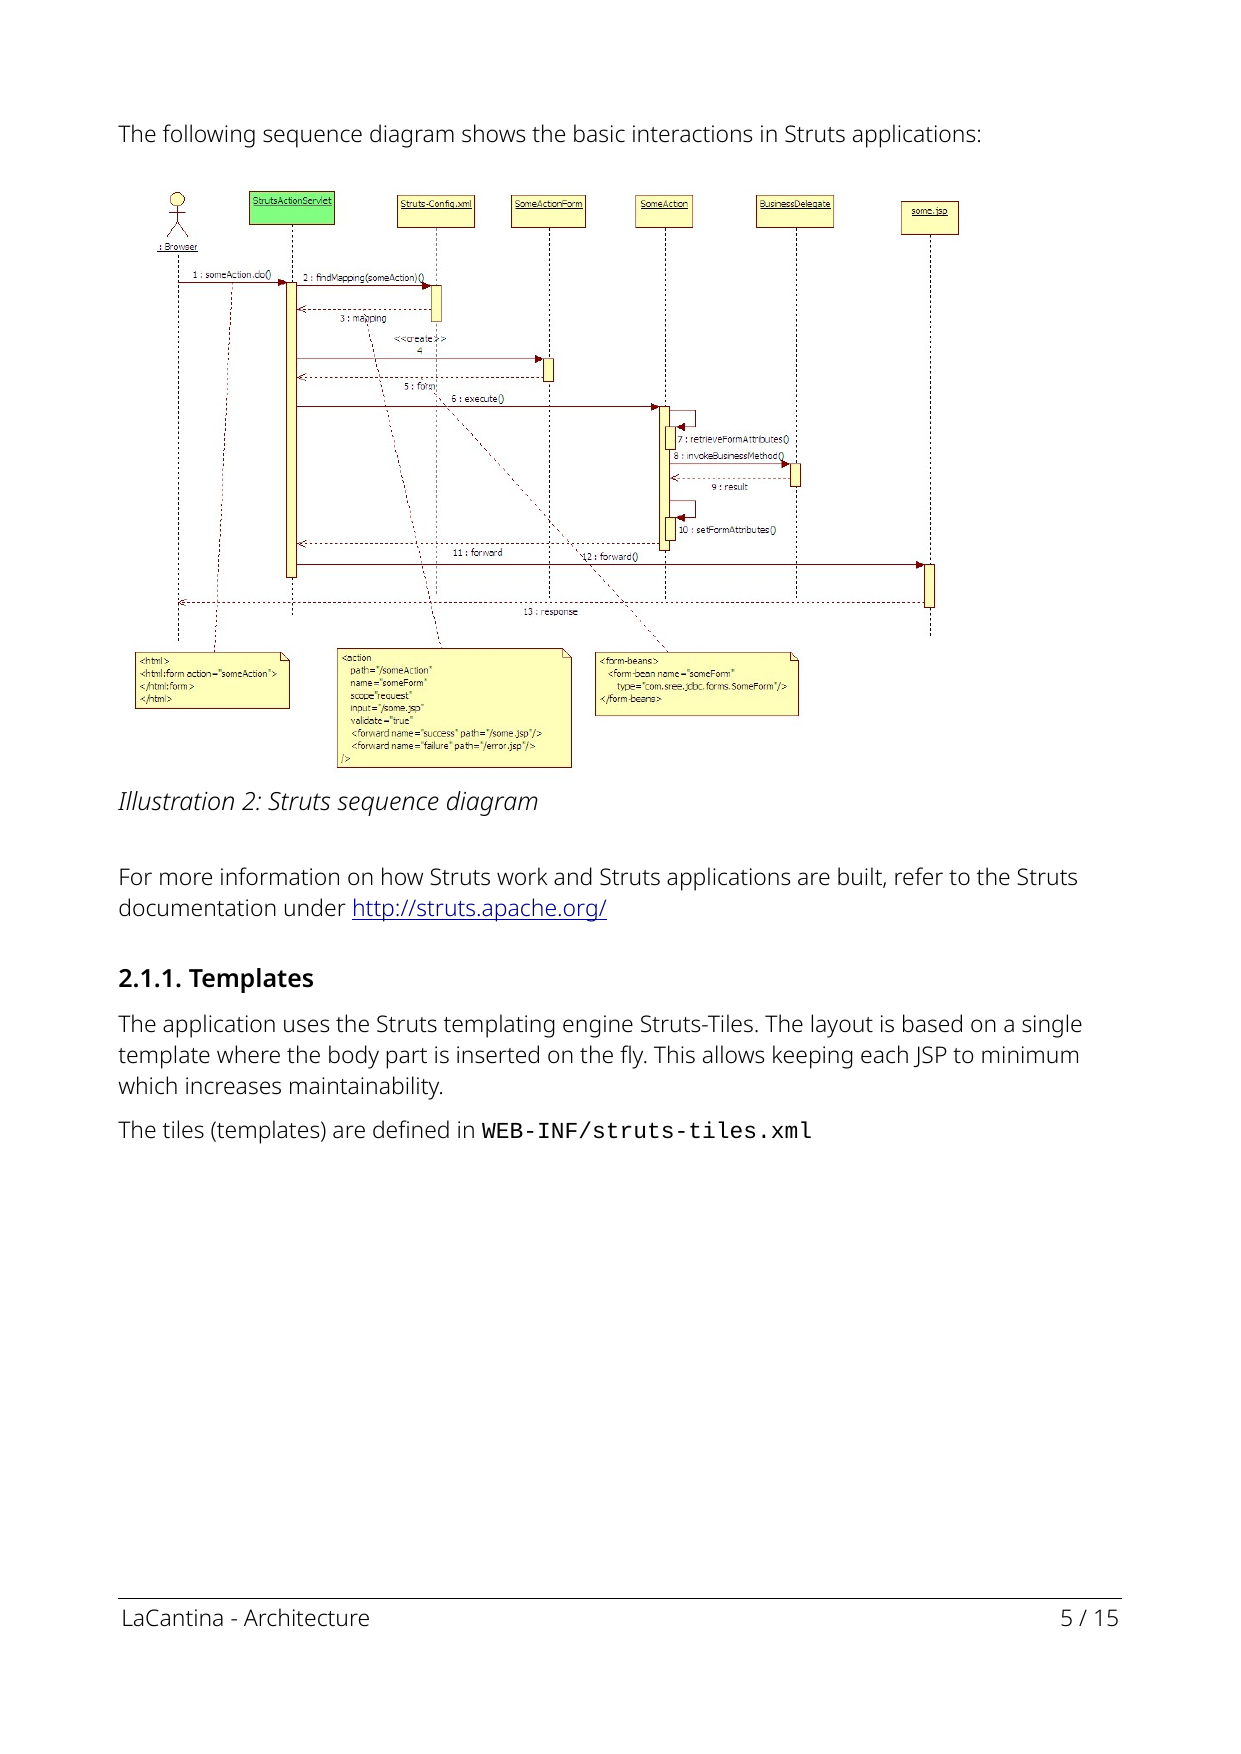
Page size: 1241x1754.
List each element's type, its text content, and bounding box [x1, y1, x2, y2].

picture [118, 174, 975, 784]
text The application uses the Struts templating engine Struts-Tiles. The layout is based on a single template where the body part is inserted on the fly. This allows keeping each JSP to minimum which increases maintainability. [118, 1008, 1122, 1101]
subtitle Templates [118, 961, 1122, 995]
text The tiles (templates) are defined in WEB-INF/struts-tiles.xml [118, 1114, 1122, 1145]
text Illustration 2: Struts sequence diagram [118, 784, 974, 817]
text The following sequence diagram shows the basic interactions in Struts applications: [118, 118, 1122, 149]
text For more information on how Struts work and Struts applications are built, refer to the Struts documentation under http://struts.apache.org/ [118, 861, 1122, 924]
